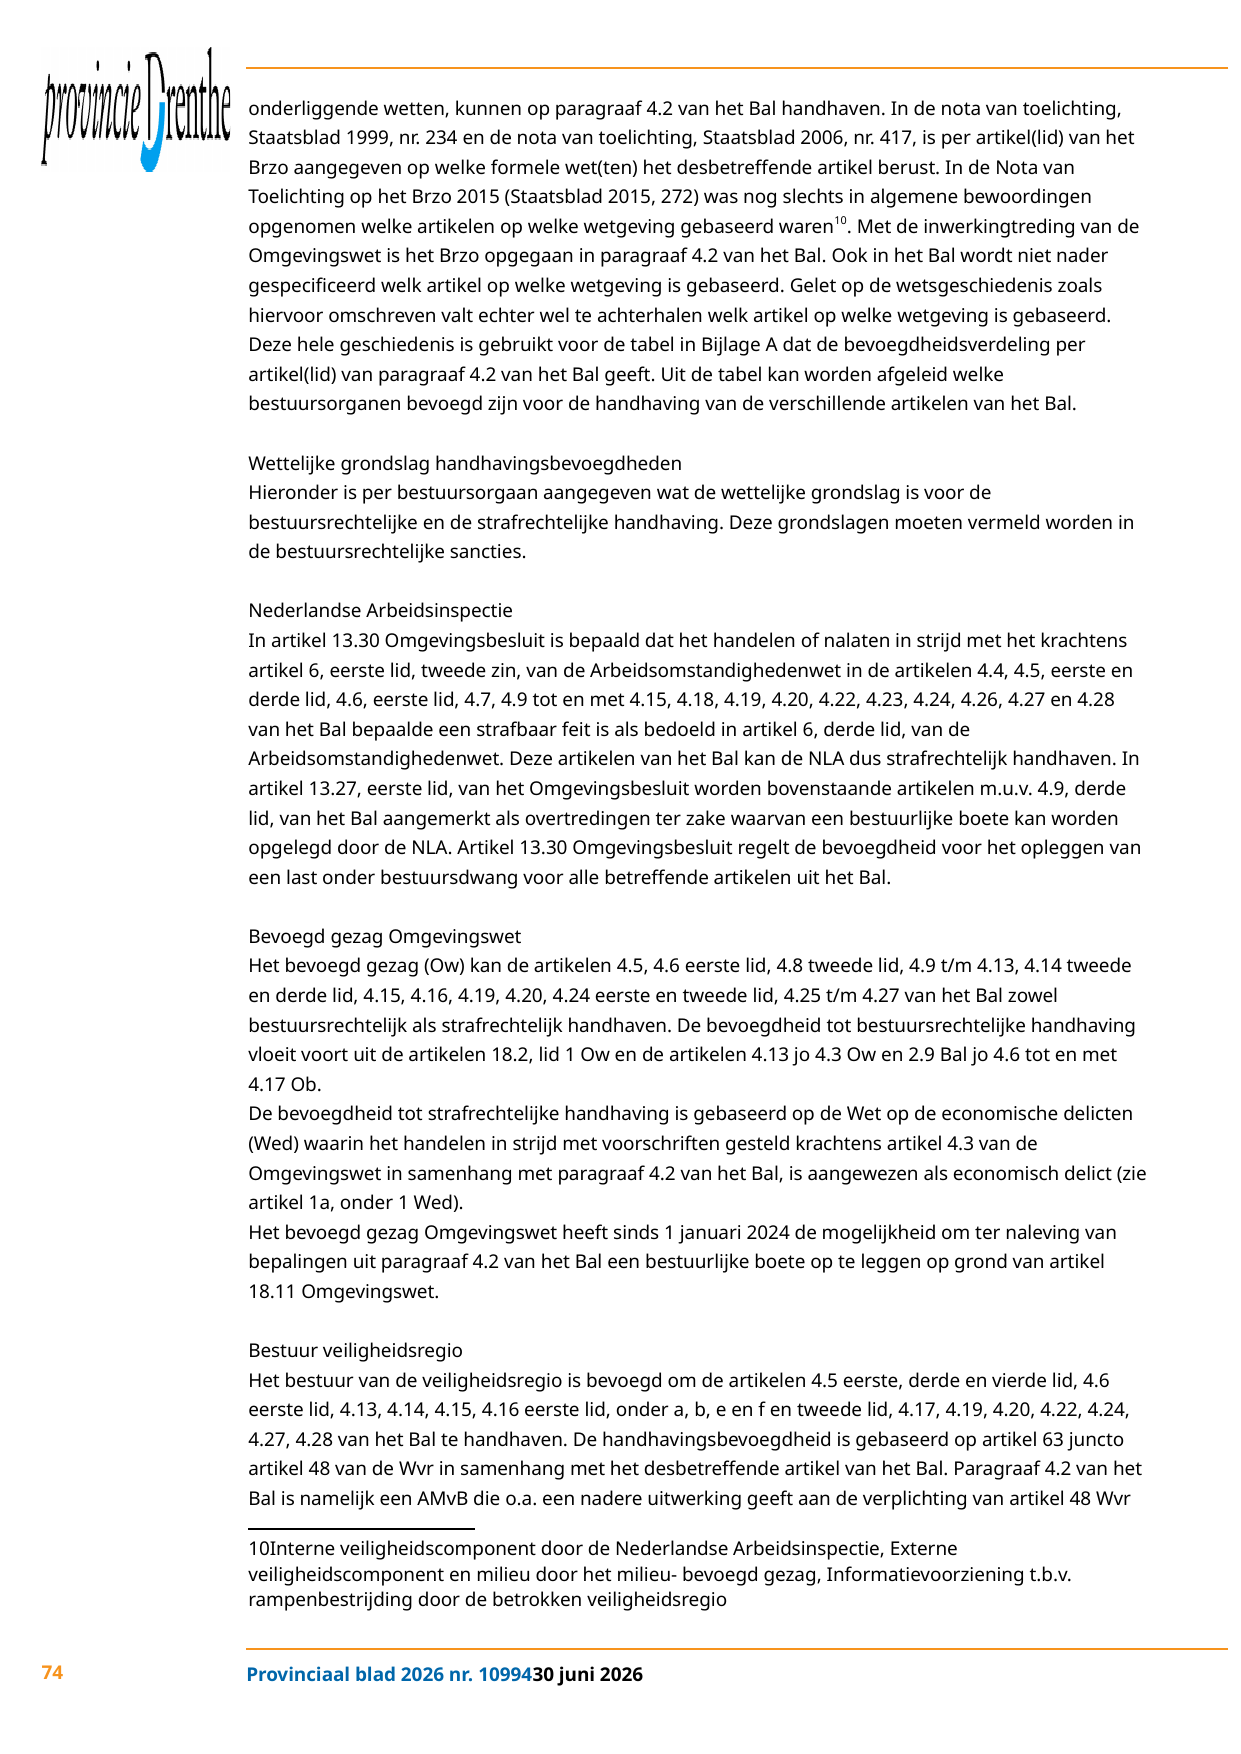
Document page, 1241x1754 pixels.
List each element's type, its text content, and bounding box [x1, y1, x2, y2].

text Het bevoegd gezag Omgevingswet heeft sinds 1 januari 2024 de mogelijkheid om ter naleving van bepalingen uit paragraaf 4.2 van het Bal een bestuurlijke boete op te leggen op grond van artikel 18.11 Omgevingswet. [248, 1219, 1152, 1304]
text onderliggende wetten, kunnen op paragraaf 4.2 van het Bal handhaven. In de nota van toelichting, Staatsblad 1999, nr. 234 en de nota van toelichting, Staatsblad 2006, nr. 417, is per artikel(lid) van het Brzo aangegeven op welke formele wet(ten) het desbetreffende artikel berust. In de Nota van Toelichting op het Brzo 2015 (Staatsblad 2015, 272) was nog slechts in algemene bewoordingen opgenomen welke artikelen op welke wetgeving gebaseerd waren. Met de inwerkingtreding van de Omgevingswet is het Brzo opgegaan in paragraaf 4.2 van het Bal. Ook in het Bal wordt niet nader gespecificeerd welk artikel op welke wetgeving is gebaseerd. Gelet op de wetsgeschiedenis zoals hiervoor omschreven valt echter wel te achterhalen welk artikel op welke wetgeving is gebaseerd. Deze hele geschiedenis is gebruikt voor de tabel in Bijlage A dat de bevoegdheidsverdeling per artikel(lid) van paragraaf 4.2 van het Bal geeft. Uit de tabel kan worden afgeleid welke bestuursorganen bevoegd zijn voor de handhaving van de verschillende artikelen van het Bal. [248, 95, 1152, 416]
text In artikel 13.30 Omgevingsbesluit is bepaald dat het handelen of nalaten in strijd met het krachtens artikel 6, eerste lid, tweede zin, van de Arbeidsomstandighedenwet in de artikelen 4.4, 4.5, eerste en derde lid, 4.6, eerste lid, 4.7, 4.9 tot en met 4.15, 4.18, 4.19, 4.20, 4.22, 4.23, 4.24, 4.26, 4.27 en 4.28 van het Bal bepaalde een strafbaar feit is als bedoeld in artikel 6, derde lid, van de Arbeidsomstandighedenwet. Deze artikelen van het Bal kan de NLA dus strafrechtelijk handhaven. In artikel 13.27, eerste lid, van het Omgevingsbesluit worden bovenstaande artikelen m.u.v. 4.9, derde lid, van het Bal aangemerkt als overtredingen ter zake waarvan een bestuurlijke boete kan worden opgelegd door de NLA. Artikel 13.30 Omgevingsbesluit regelt de bevoegdheid voor het opleggen van een last onder bestuursdwang voor alle betreffende artikelen uit het Bal. [248, 627, 1152, 890]
picture [41, 47, 231, 172]
text Wettelijke grondslag handhavingsbevoegdheden [248, 450, 1152, 476]
text Bevoegd gezag Omgevingswet [248, 923, 1152, 949]
text De bevoegdheid tot strafrechtelijke handhaving is gebaseerd op de Wet op de economische delicten (Wed) waarin het handelen in strijd met voorschriften gesteld krachtens artikel 4.3 van de Omgevingswet in samenhang met paragraaf 4.2 van het Bal, is aangewezen als economisch delict (zie artikel 1a, onder 1 Wed). [248, 1101, 1152, 1215]
text Interne veiligheidscomponent door de Nederlandse Arbeidsinspectie, Externe veiligheidscomponent en milieu door het milieu- bevoegd gezag, Informatievoorziening t.b.v. rampenbestrijding door de betrokken veiligheidsregio [248, 1535, 1152, 1612]
text Bestuur veiligheidsregio [248, 1337, 1152, 1363]
text Het bevoegd gezag (Ow) kan de artikelen 4.5, 4.6 eerste lid, 4.8 tweede lid, 4.9 t/m 4.13, 4.14 tweede en derde lid, 4.15, 4.16, 4.19, 4.20, 4.24 eerste en tweede lid, 4.25 t/m 4.27 van het Bal zowel bestuursrechtelijk als strafrechtelijk handhaven. De bevoegdheid tot bestuursrechtelijke handhaving vloeit voort uit de artikelen 18.2, lid 1 Ow en de artikelen 4.13 jo 4.3 Ow en 2.9 Bal jo 4.6 tot en met 4.17 Ob. [248, 953, 1152, 1097]
text Hieronder is per bestuursorgaan aangegeven wat de wettelijke grondslag is voor de bestuursrechtelijke en de strafrechtelijke handhaving. Deze grondslagen moeten vermeld worden in de bestuursrechtelijke sancties. [248, 479, 1152, 564]
text Het bestuur van de veiligheidsregio is bevoegd om de artikelen 4.5 eerste, derde en vierde lid, 4.6 eerste lid, 4.13, 4.14, 4.15, 4.16 eerste lid, onder a, b, e en f en tweede lid, 4.17, 4.19, 4.20, 4.22, 4.24, 4.27, 4.28 van het Bal te handhaven. De handhavingsbevoegdheid is gebaseerd op artikel 63 juncto artikel 48 van de Wvr in samenhang met het desbetreffende artikel van het Bal. Paragraaf 4.2 van het Bal is namelijk een AMvB die o.a. een nadere uitwerking geeft aan de verplichting van artikel 48 Wvr [248, 1367, 1152, 1511]
text Nederlandse Arbeidsinspectie [248, 598, 1152, 623]
